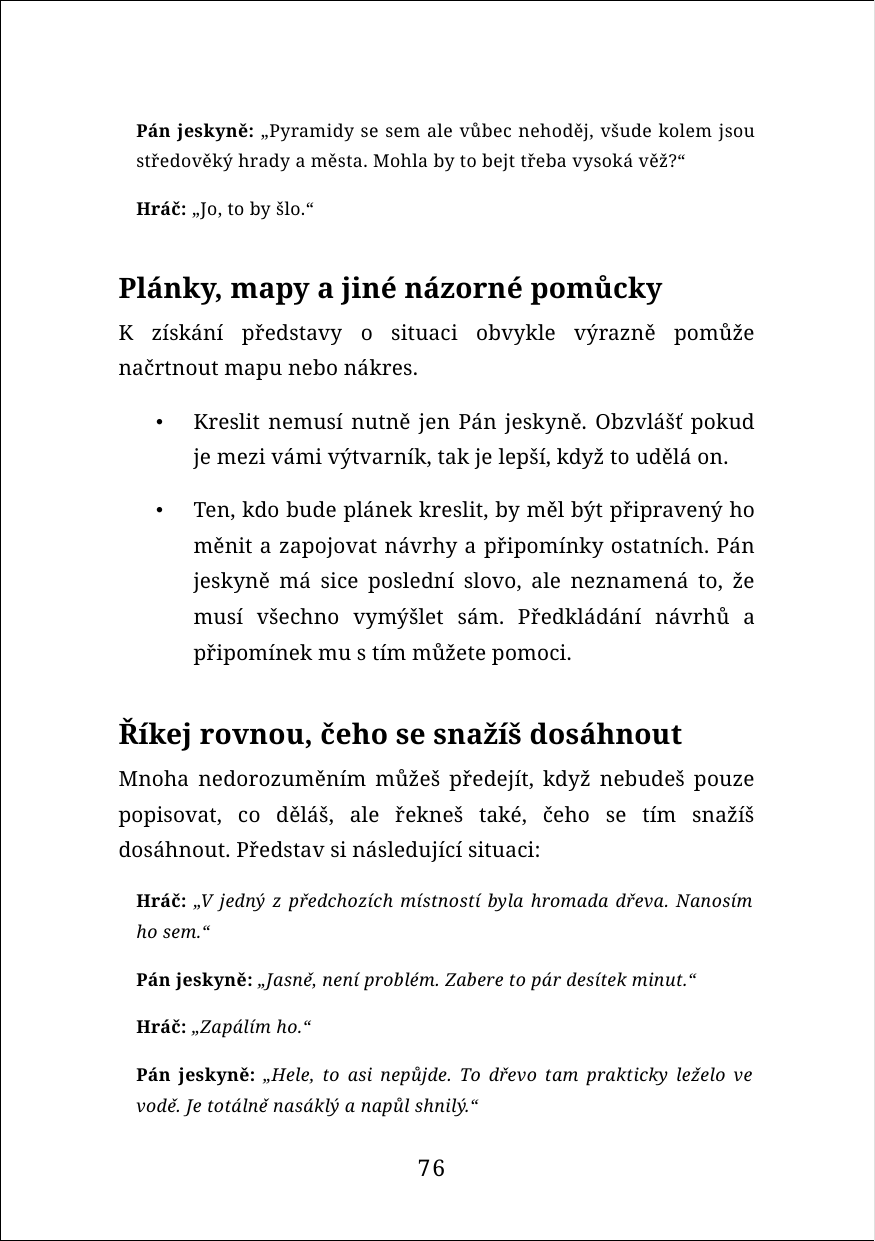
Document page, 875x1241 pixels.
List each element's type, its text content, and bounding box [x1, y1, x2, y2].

text Mnoha nedorozuměním můžeš předejít, když nebudeš pouze popisovat, co děláš, ale řekneš také, čeho se tím snažíš dosáhnout. Představ si následující situaci: [118, 764, 756, 864]
text K získání představy o situaci obvykle výrazně pomůže načrtnout mapu nebo nákres. [118, 318, 756, 382]
list Kreslit nemusí nutně jen Pán jeskyně. Obzvlášť pokud je mezi vámi výtvarník, tak je lepší, když to udělá on. [156, 407, 756, 471]
text Pán jeskyně: „Hele, to asi nepůjde. To dřevo tam prakticky leželo ve vodě. Je totálně nasáklý a napůl shnilý.“ [136, 1063, 756, 1117]
list Ten, kdo bude plánek kreslit, by měl být připravený ho měnit a zapojovat návrhy a připomínky ostatních. Pán jeskyně má sice poslední slovo, ale neznamená to, že musí všechno vymýšlet sám. Předkládání návrhů a připomínek mu s tím můžete pomoci. [156, 496, 756, 666]
text Hráč: „Jo, to by šlo.“ [136, 196, 756, 221]
text Pán jeskyně: „Pyramidy se sem ale vůbec nehoděj, všude kolem jsou středověký hrady a města. Mohla by to bejt třeba vysoká věž?“ [136, 118, 756, 173]
subtitle Plánky, mapy a jiné názorné pomůcky [118, 268, 756, 306]
subtitle Říkej rovnou, čeho se snažíš dosáhnout [118, 714, 756, 753]
text Pán jeskyně: „Jasně, není problém. Zabere to pár desítek minut.“ [136, 967, 756, 991]
text Hráč: „Zapálím ho.“ [136, 1015, 756, 1039]
text Hráč: „V jedný z předchozích místností byla hromada dřeva. Nanosím ho sem.“ [136, 889, 756, 943]
